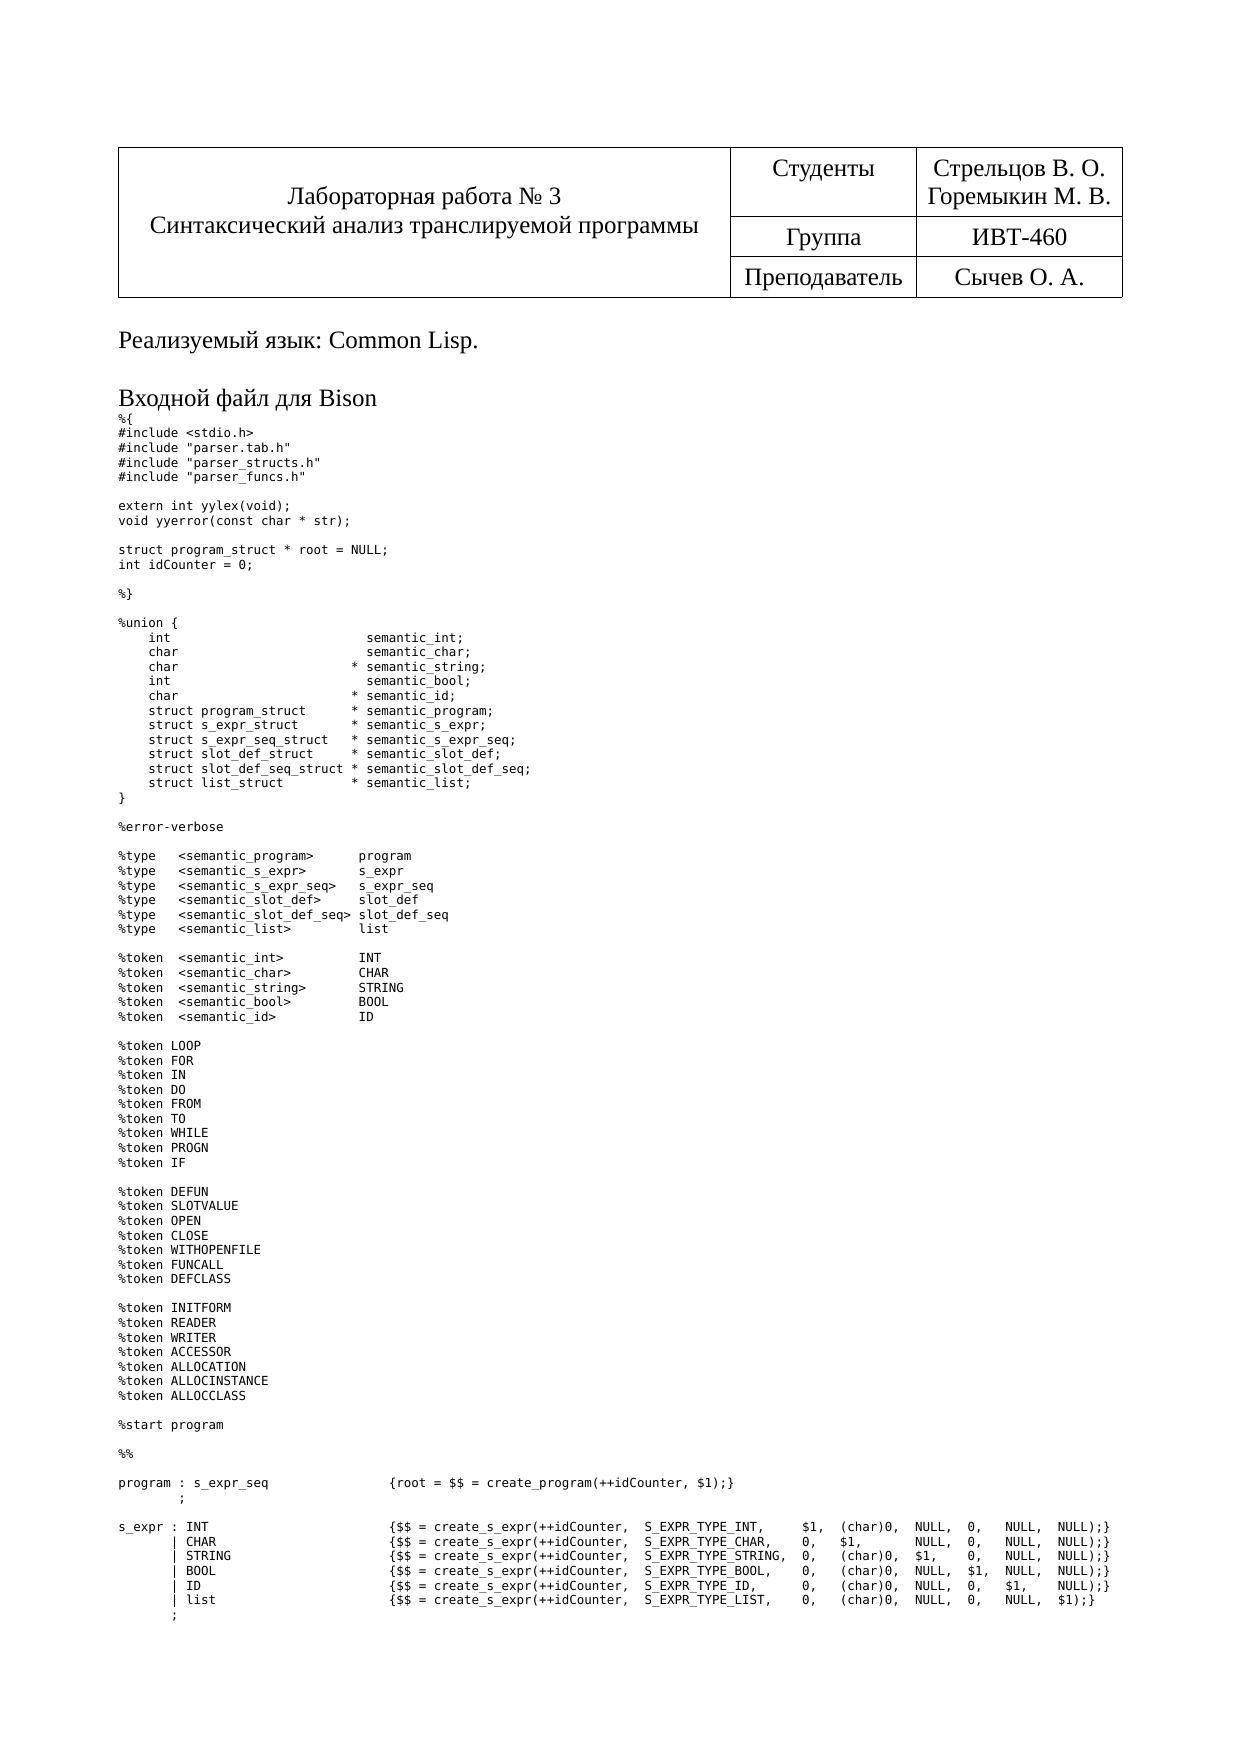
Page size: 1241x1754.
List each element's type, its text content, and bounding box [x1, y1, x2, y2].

text char * semantic_string; [118, 659, 1122, 674]
text | BOOL {$$ = create_s_expr(++idCounter, S_EXPR_TYPE_BOOL, 0, (char)0, NULL, $1, NULL, NULL);} [118, 1564, 1122, 1578]
text s_expr : INT {$$ = create_s_expr(++idCounter, S_EXPR_TYPE_INT, $1, (char)0, NULL, 0, NULL, NULL);} [118, 1520, 1122, 1534]
text struct program_struct * root = NULL; [118, 543, 1122, 557]
text %union { [118, 616, 1122, 630]
text %% [118, 1447, 1122, 1462]
text %start program [118, 1418, 1122, 1432]
text %type <semantic_program> program [118, 849, 1122, 864]
text } [118, 791, 1122, 805]
text %token PROGN [118, 1141, 1122, 1155]
text %{ [118, 412, 1122, 426]
text struct s_expr_seq_struct * semantic_s_expr_seq; [118, 732, 1122, 747]
text %token ALLOCCLASS [118, 1389, 1122, 1403]
text program : s_expr_seq {root = $$ = create_program(++idCounter, $1);} [118, 1476, 1122, 1491]
text %token SLOTVALUE [118, 1199, 1122, 1214]
text struct list_struct * semantic_list; [118, 776, 1122, 791]
text int semantic_int; [118, 630, 1122, 645]
text %token LOOP [118, 1039, 1122, 1053]
text %token READER [118, 1316, 1122, 1330]
text char semantic_char; [118, 645, 1122, 659]
text %token <semantic_string> STRING [118, 980, 1122, 995]
text %type <semantic_slot_def> slot_def [118, 893, 1122, 907]
table_cell ИВТ-460 [917, 217, 1122, 256]
table_header Стрельцов В. О. Горемыкин М. В. [917, 148, 1122, 216]
text #include <stdio.h> [118, 426, 1122, 441]
text %type <semantic_s_expr_seq> s_expr_seq [118, 878, 1122, 893]
text %token <semantic_bool> BOOL [118, 995, 1122, 1009]
text %token DEFUN [118, 1184, 1122, 1199]
text %token FOR [118, 1053, 1122, 1068]
text %type <semantic_list> list [118, 922, 1122, 937]
text Входной файл для Bison [118, 383, 1122, 412]
text %type <semantic_s_expr> s_expr [118, 864, 1122, 878]
text %token ALLOCATION [118, 1359, 1122, 1374]
text %token IN [118, 1068, 1122, 1082]
text Реализуемый язык: Common Lisp. [118, 325, 1122, 354]
table_cell Преподаватель [731, 257, 916, 297]
text %token IF [118, 1155, 1122, 1170]
table_header Лабораторная работа № 3 Синтаксический анализ транслируемой программы [119, 148, 730, 297]
text | CHAR {$$ = create_s_expr(++idCounter, S_EXPR_TYPE_CHAR, 0, $1, NULL, 0, NULL, NULL);} [118, 1534, 1122, 1549]
text | ID {$$ = create_s_expr(++idCounter, S_EXPR_TYPE_ID, 0, (char)0, NULL, 0, $1, NULL);} [118, 1578, 1122, 1593]
text %token INITFORM [118, 1301, 1122, 1316]
text %} [118, 587, 1122, 601]
text | STRING {$$ = create_s_expr(++idCounter, S_EXPR_TYPE_STRING, 0, (char)0, $1, 0, NULL, NULL);} [118, 1549, 1122, 1564]
text #include "parser_structs.h" [118, 455, 1122, 470]
table_header Студенты [731, 148, 916, 216]
text | list {$$ = create_s_expr(++idCounter, S_EXPR_TYPE_LIST, 0, (char)0, NULL, 0, NULL, $1);} [118, 1593, 1122, 1607]
text ; [118, 1491, 1122, 1505]
text %error-verbose [118, 820, 1122, 834]
text struct slot_def_seq_struct * semantic_slot_def_seq; [118, 762, 1122, 776]
text %token DO [118, 1082, 1122, 1097]
text #include "parser_funcs.h" [118, 470, 1122, 484]
table_cell Сычев О. А. [917, 257, 1122, 297]
text %token WHILE [118, 1126, 1122, 1141]
text struct s_expr_struct * semantic_s_expr; [118, 718, 1122, 732]
text int idCounter = 0; [118, 557, 1122, 572]
text %token ACCESSOR [118, 1345, 1122, 1359]
text %token WITHOPENFILE [118, 1243, 1122, 1257]
text extern int yylex(void); [118, 499, 1122, 514]
text %token <semantic_int> INT [118, 951, 1122, 966]
text %token FROM [118, 1097, 1122, 1112]
text %token WRITER [118, 1330, 1122, 1345]
text %token FUNCALL [118, 1257, 1122, 1272]
text struct program_struct * semantic_program; [118, 703, 1122, 718]
text char * semantic_id; [118, 689, 1122, 703]
text %token <semantic_id> ID [118, 1009, 1122, 1024]
text struct slot_def_struct * semantic_slot_def; [118, 747, 1122, 762]
text %token <semantic_char> CHAR [118, 966, 1122, 980]
text ; [118, 1607, 1122, 1622]
text int semantic_bool; [118, 674, 1122, 689]
text %token CLOSE [118, 1228, 1122, 1243]
text %token TO [118, 1112, 1122, 1126]
text #include "parser.tab.h" [118, 441, 1122, 455]
text %token ALLOCINSTANCE [118, 1374, 1122, 1389]
text %token DEFCLASS [118, 1272, 1122, 1287]
table_cell Группа [731, 217, 916, 256]
text %type <semantic_slot_def_seq> slot_def_seq [118, 907, 1122, 922]
text %token OPEN [118, 1214, 1122, 1228]
text void yyerror(const char * str); [118, 514, 1122, 528]
